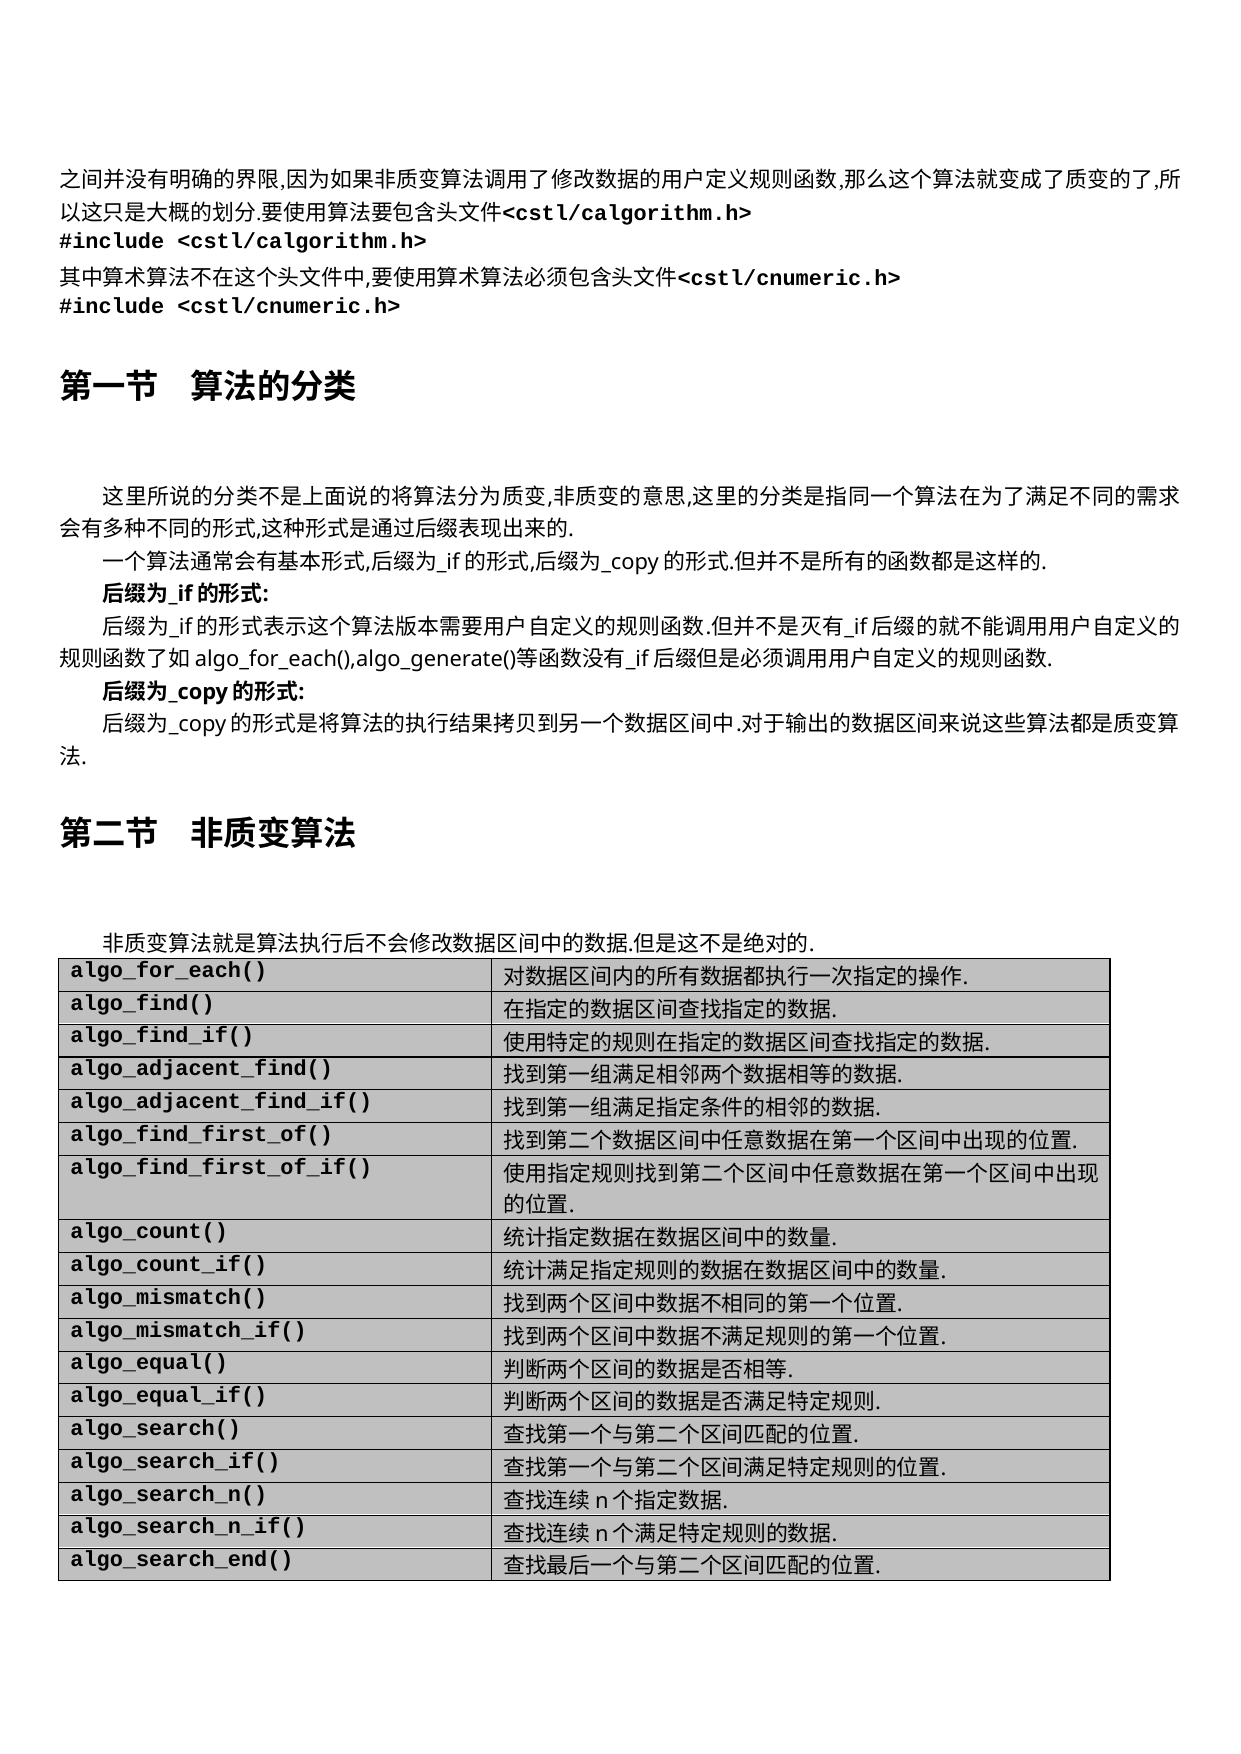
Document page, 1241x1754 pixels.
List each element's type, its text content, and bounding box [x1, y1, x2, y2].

table_cell 统计指定数据在数据区间中的数量. [492, 1220, 1109, 1252]
table_cell algo_search_end() [59, 1549, 491, 1580]
text 这里所说的分类不是上面说的将算法分为质变,非质变的意思,这里的分类是指同一个算法在为了满足不同的需求会有多种不同的形式,这种形式是通过后缀表现出来的. [59, 479, 1181, 544]
text 一个算法通常会有基本形式,后缀为_if的形式,后缀为_copy的形式.但并不是所有的函数都是这样的. [59, 544, 1181, 576]
table_cell algo_mismatch() [59, 1286, 491, 1318]
table_cell algo_adjacent_find() [59, 1058, 491, 1089]
subtitle 非质变算法 [59, 798, 1181, 863]
text 后缀为_if的形式: [59, 576, 1181, 609]
table_cell 查找连续n个指定数据. [492, 1483, 1109, 1514]
table_cell algo_find_first_of() [59, 1123, 491, 1155]
table_cell 使用特定的规则在指定的数据区间查找指定的数据. [492, 1025, 1109, 1056]
table_cell algo_find() [59, 992, 491, 1023]
text 后缀为_if的形式表示这个算法版本需要用户自定义的规则函数.但并不是灭有_if后缀的就不能调用用户自定义的规则函数了如algo_for_each(),algo_generate()等函数没有_if后缀但是必须调用用户自定义的规则函数. [59, 609, 1181, 674]
table_cell 统计满足指定规则的数据在数据区间中的数量. [492, 1253, 1109, 1285]
text 非质变算法就是算法执行后不会修改数据区间中的数据.但是这不是绝对的. [59, 925, 1181, 958]
table_cell 查找第一个与第二个区间匹配的位置. [492, 1417, 1109, 1449]
text #include <cstl/calgorithm.h> [59, 227, 1181, 259]
table_cell algo_count_if() [59, 1253, 491, 1285]
table_cell 使用指定规则找到第二个区间中任意数据在第一个区间中出现的位置. [492, 1156, 1109, 1219]
table_cell algo_count() [59, 1220, 491, 1252]
table_cell 查找最后一个与第二个区间匹配的位置. [492, 1549, 1109, 1580]
table_cell 找到第二个数据区间中任意数据在第一个区间中出现的位置. [492, 1123, 1109, 1155]
text 后缀为_copy的形式: [59, 674, 1181, 706]
text 其中算术算法不在这个头文件中,要使用算术算法必须包含头文件<cstl/cnumeric.h> [59, 259, 1181, 292]
text 之间并没有明确的界限,因为如果非质变算法调用了修改数据的用户定义规则函数,那么这个算法就变成了质变的了,所以这只是大概的划分.要使用算法要包含头文件<cstl/calgorithm.h> [59, 162, 1181, 227]
table_cell 判断两个区间的数据是否相等. [492, 1352, 1109, 1383]
table_cell algo_equal() [59, 1352, 491, 1383]
table_cell 在指定的数据区间查找指定的数据. [492, 992, 1109, 1023]
table_cell algo_search_n() [59, 1483, 491, 1514]
table_cell algo_equal_if() [59, 1384, 491, 1416]
table_cell 找到第一组满足指定条件的相邻的数据. [492, 1090, 1109, 1122]
table_cell algo_search() [59, 1417, 491, 1449]
subtitle 算法的分类 [59, 351, 1181, 416]
table_cell 查找第一个与第二个区间满足特定规则的位置. [492, 1450, 1109, 1482]
table_cell algo_find_first_of_if() [59, 1156, 491, 1219]
table_cell algo_search_n_if() [59, 1516, 491, 1547]
table_cell algo_find_if() [59, 1025, 491, 1056]
table_cell 找到两个区间中数据不满足规则的第一个位置. [492, 1319, 1109, 1351]
text 后缀为_copy的形式是将算法的执行结果拷贝到另一个数据区间中.对于输出的数据区间来说这些算法都是质变算法. [59, 706, 1181, 771]
table_cell 找到第一组满足相邻两个数据相等的数据. [492, 1058, 1109, 1089]
table_header 对数据区间内的所有数据都执行一次指定的操作. [492, 959, 1109, 991]
table_cell 找到两个区间中数据不相同的第一个位置. [492, 1286, 1109, 1318]
table_cell 查找连续n个满足特定规则的数据. [492, 1516, 1109, 1547]
table_cell 判断两个区间的数据是否满足特定规则. [492, 1384, 1109, 1416]
text #include <cstl/cnumeric.h> [59, 292, 1181, 324]
table_cell algo_adjacent_find_if() [59, 1090, 491, 1122]
table_cell algo_mismatch_if() [59, 1319, 491, 1351]
table_header algo_for_each() [59, 959, 491, 991]
table_cell algo_search_if() [59, 1450, 491, 1482]
